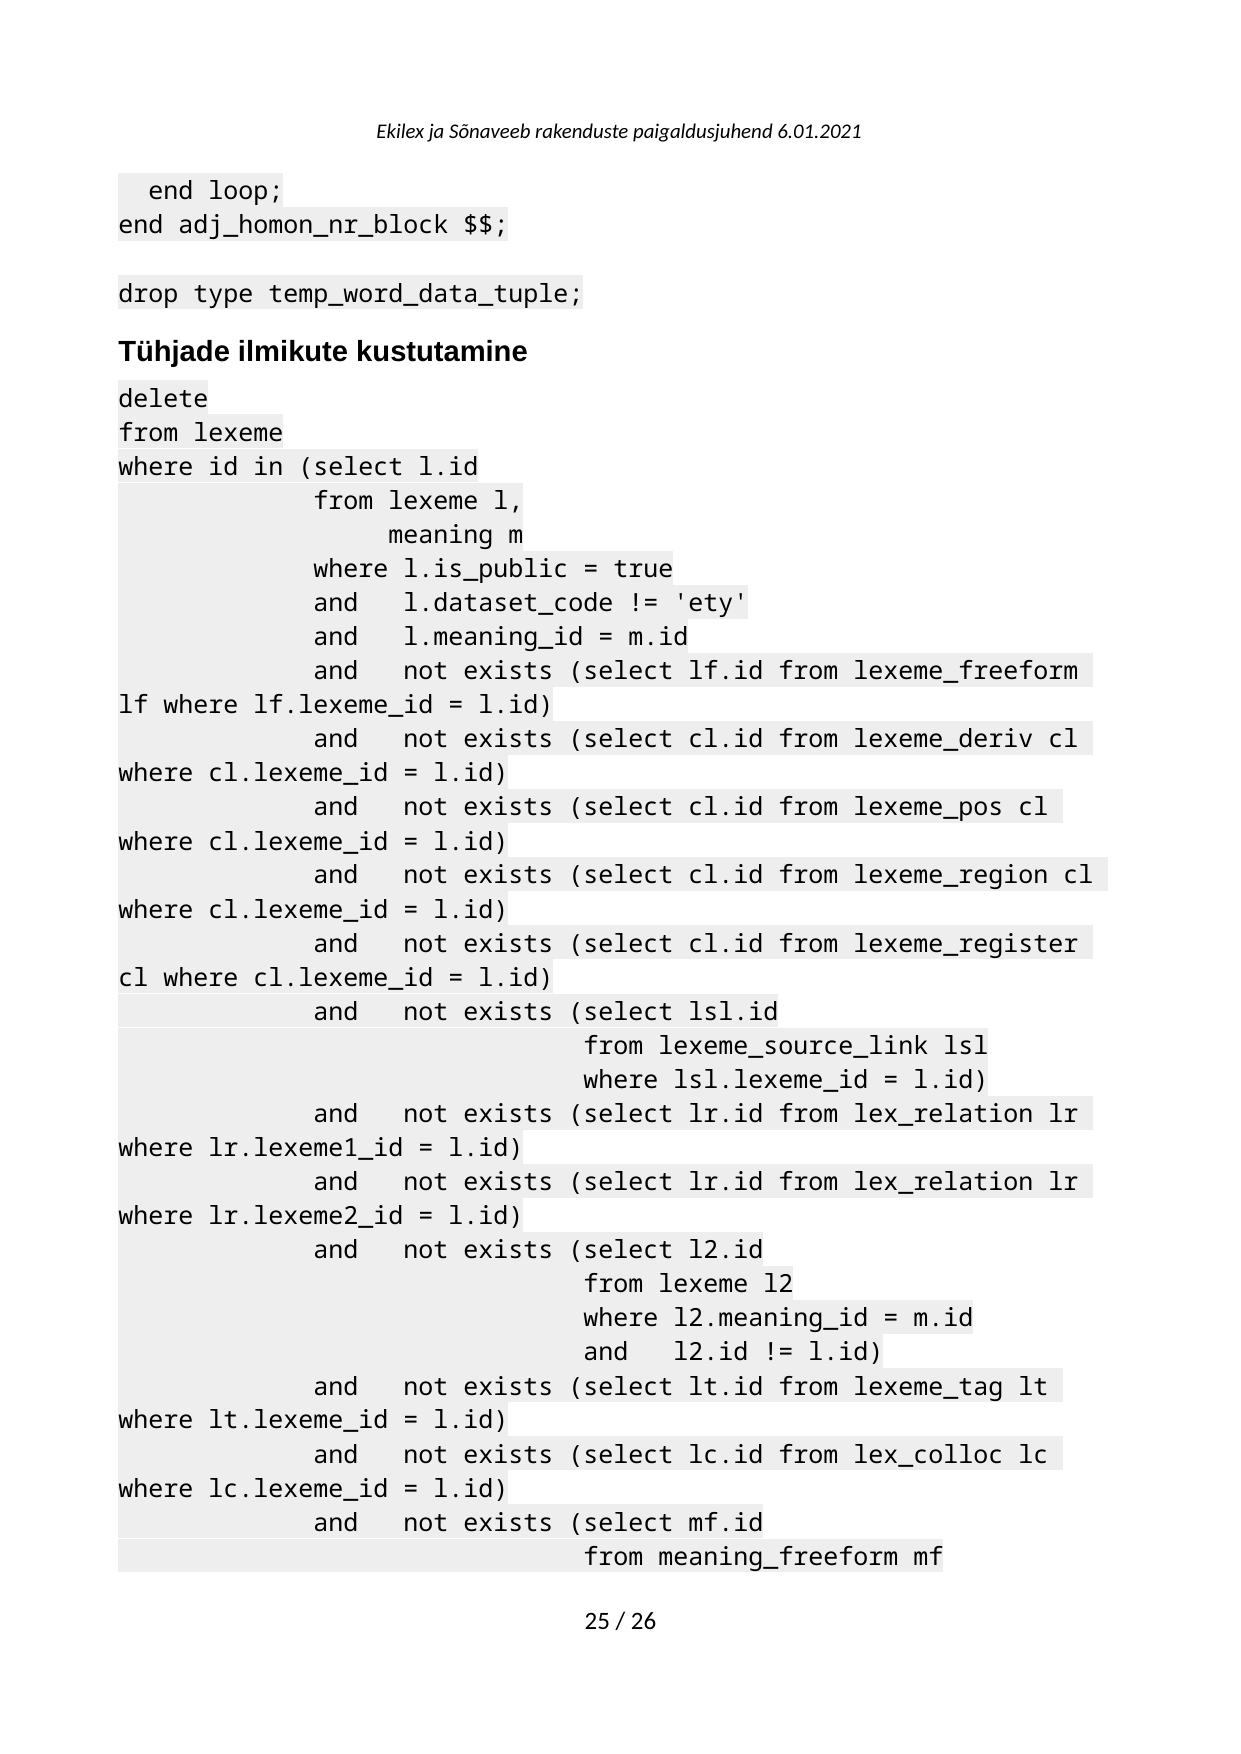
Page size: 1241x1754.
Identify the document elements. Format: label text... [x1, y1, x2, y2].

subtitle Tühjade ilmikute kustutamine [118, 334, 1122, 368]
text where id in (select l.id [118, 448, 1122, 482]
text and l.meaning_id = m.id [118, 619, 1122, 653]
text where l2.meaning_id = m.id [118, 1300, 1122, 1334]
text delete [118, 380, 1122, 414]
text end adj_homon_nr_block $$; [118, 207, 1122, 241]
text drop type temp_word_data_tuple; [118, 275, 1122, 309]
text and not exists (select cl.id from lexeme_register cl where cl.lexeme_id = l.id) [118, 925, 1122, 993]
text and not exists (select lf.id from lexeme_freeform lf where lf.lexeme_id = l.id) [118, 653, 1122, 721]
text where lsl.lexeme_id = l.id) [118, 1062, 1122, 1096]
text and not exists (select lc.id from lex_colloc lc where lc.lexeme_id = l.id) [118, 1436, 1122, 1504]
text and not exists (select cl.id from lexeme_deriv cl where cl.lexeme_id = l.id) [118, 721, 1122, 789]
text and not exists (select lt.id from lexeme_tag lt where lt.lexeme_id = l.id) [118, 1368, 1122, 1436]
text from lexeme_source_link lsl [118, 1027, 1122, 1062]
text and not exists (select mf.id [118, 1504, 1122, 1538]
text from lexeme l, [118, 482, 1122, 517]
text from meaning_freeform mf [118, 1538, 1122, 1572]
text from lexeme [118, 414, 1122, 448]
text and not exists (select cl.id from lexeme_region cl where cl.lexeme_id = l.id) [118, 857, 1122, 925]
text and not exists (select lsl.id [118, 993, 1122, 1027]
text and not exists (select cl.id from lexeme_pos cl where cl.lexeme_id = l.id) [118, 789, 1122, 857]
text and l.dataset_code != 'ety' [118, 585, 1122, 619]
text and not exists (select lr.id from lex_relation lr where lr.lexeme1_id = l.id) [118, 1096, 1122, 1164]
text end loop; [118, 173, 1122, 207]
text and not exists (select lr.id from lex_relation lr where lr.lexeme2_id = l.id) [118, 1164, 1122, 1232]
text where l.is_public = true [118, 551, 1122, 585]
text and not exists (select l2.id [118, 1232, 1122, 1266]
text and l2.id != l.id) [118, 1334, 1122, 1368]
text from lexeme l2 [118, 1266, 1122, 1300]
text meaning m [118, 517, 1122, 551]
